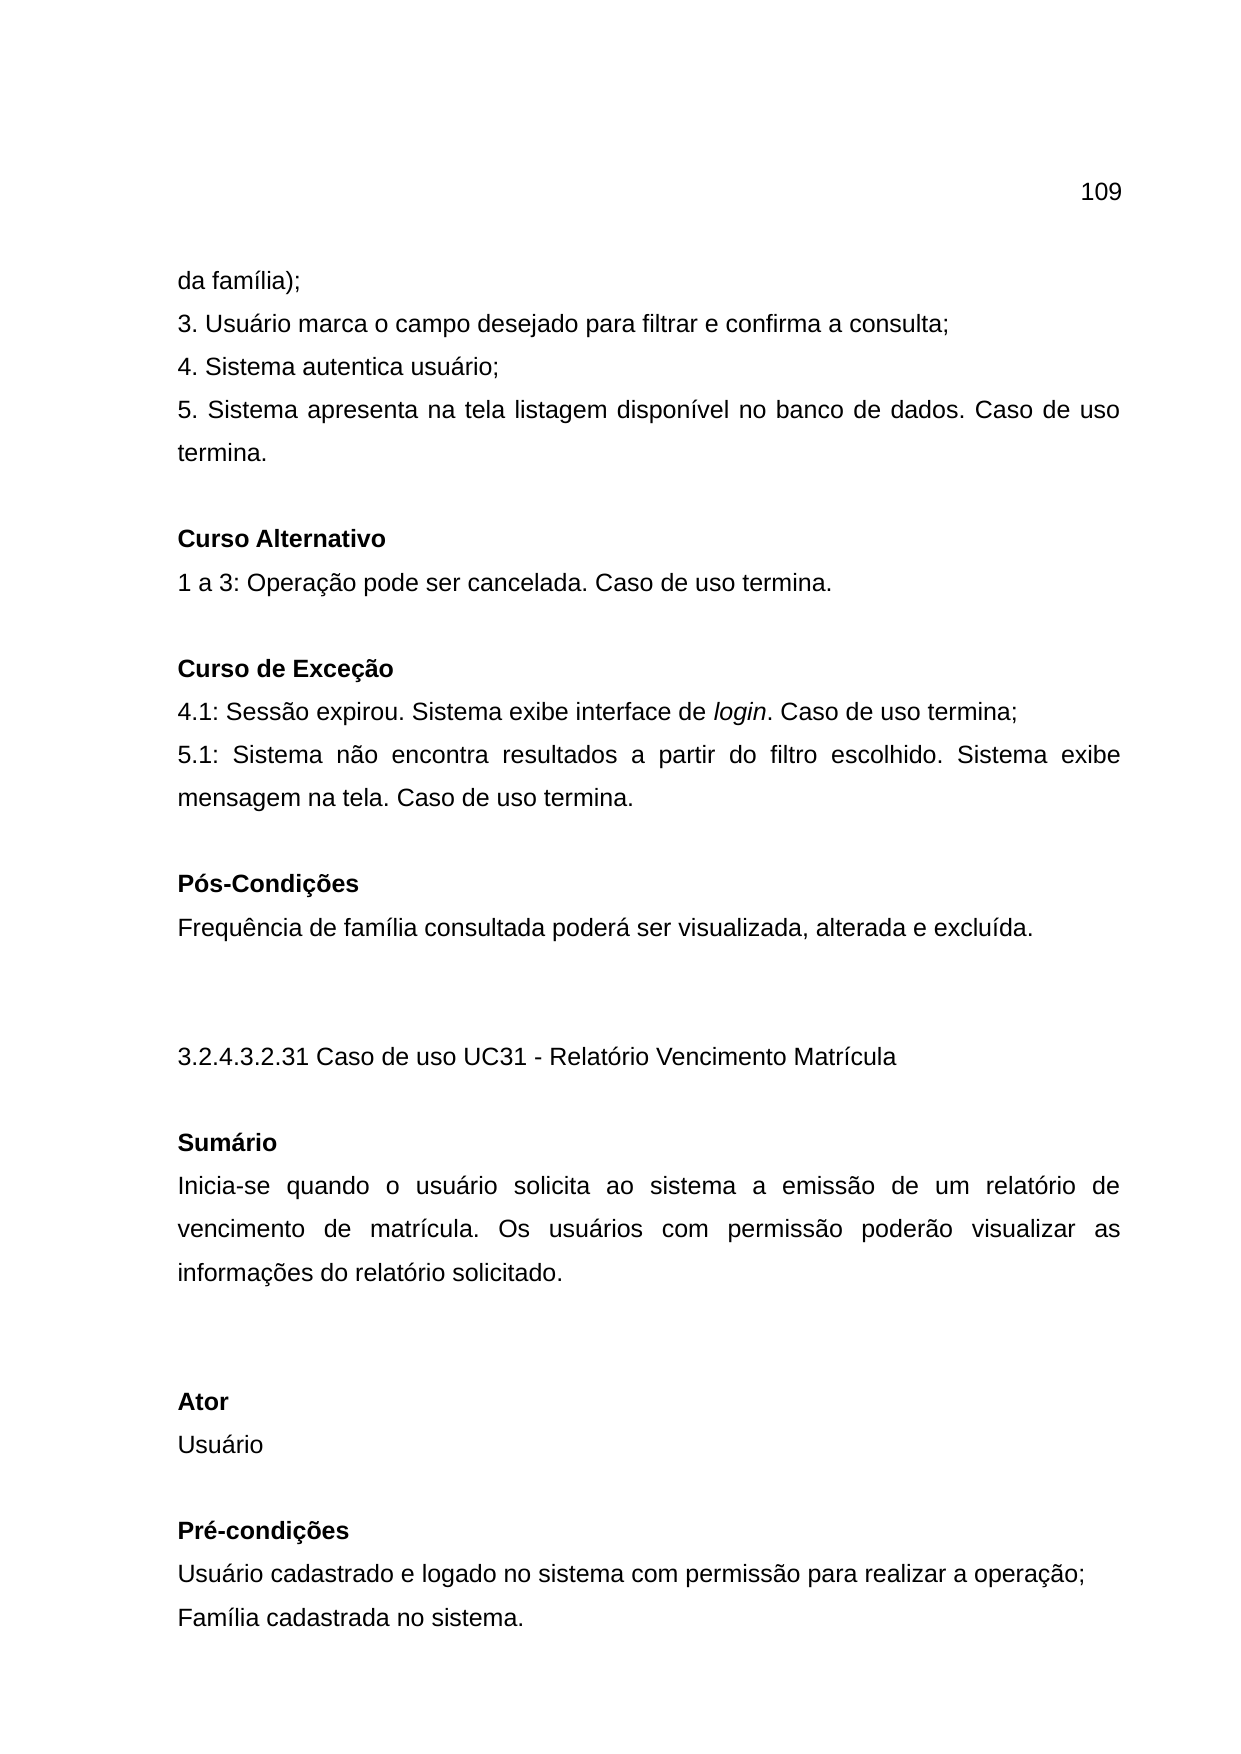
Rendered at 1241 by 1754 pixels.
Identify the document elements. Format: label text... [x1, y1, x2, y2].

text 5. Sistema apresenta na tela listagem disponível no banco de dados. Caso de uso termina. [177, 395, 1122, 467]
text Usuário [177, 1430, 1122, 1459]
text Usuário cadastrado e logado no sistema com permissão para realizar a operação; [177, 1559, 1122, 1588]
text Ator [177, 1387, 1122, 1416]
text Frequência de família consultada poderá ser visualizada, alterada e excluída. [177, 913, 1122, 941]
text 1 a 3: Operação pode ser cancelada. Caso de uso termina. [177, 568, 1122, 596]
text Pós-Condições [177, 869, 1122, 898]
text 4.1: Sessão expirou. Sistema exibe interface de login. Caso de uso termina; [177, 697, 1122, 726]
text Curso Alternativo [177, 524, 1122, 553]
text Família cadastrada no sistema. [177, 1603, 1122, 1631]
text 3. Usuário marca o campo desejado para filtrar e confirma a consulta; [177, 309, 1122, 338]
text Curso de Exceção [177, 654, 1122, 683]
text Inicia-se quando o usuário solicita ao sistema a emissão de um relatório de vencimento de matrícula. Os usuários com permissão poderão visualizar as informações do relatório solicitado. [177, 1171, 1122, 1286]
text 3.2.4.3.2.31 Caso de uso UC31 - Relatório Vencimento Matrícula [177, 1042, 1122, 1071]
text Pré-condições [177, 1516, 1122, 1545]
text Sumário [177, 1128, 1122, 1157]
text da família); [177, 266, 1122, 294]
text 5.1: Sistema não encontra resultados a partir do filtro escolhido. Sistema exibe mensagem na tela. Caso de uso termina. [177, 740, 1122, 812]
text 4. Sistema autentica usuário; [177, 352, 1122, 381]
